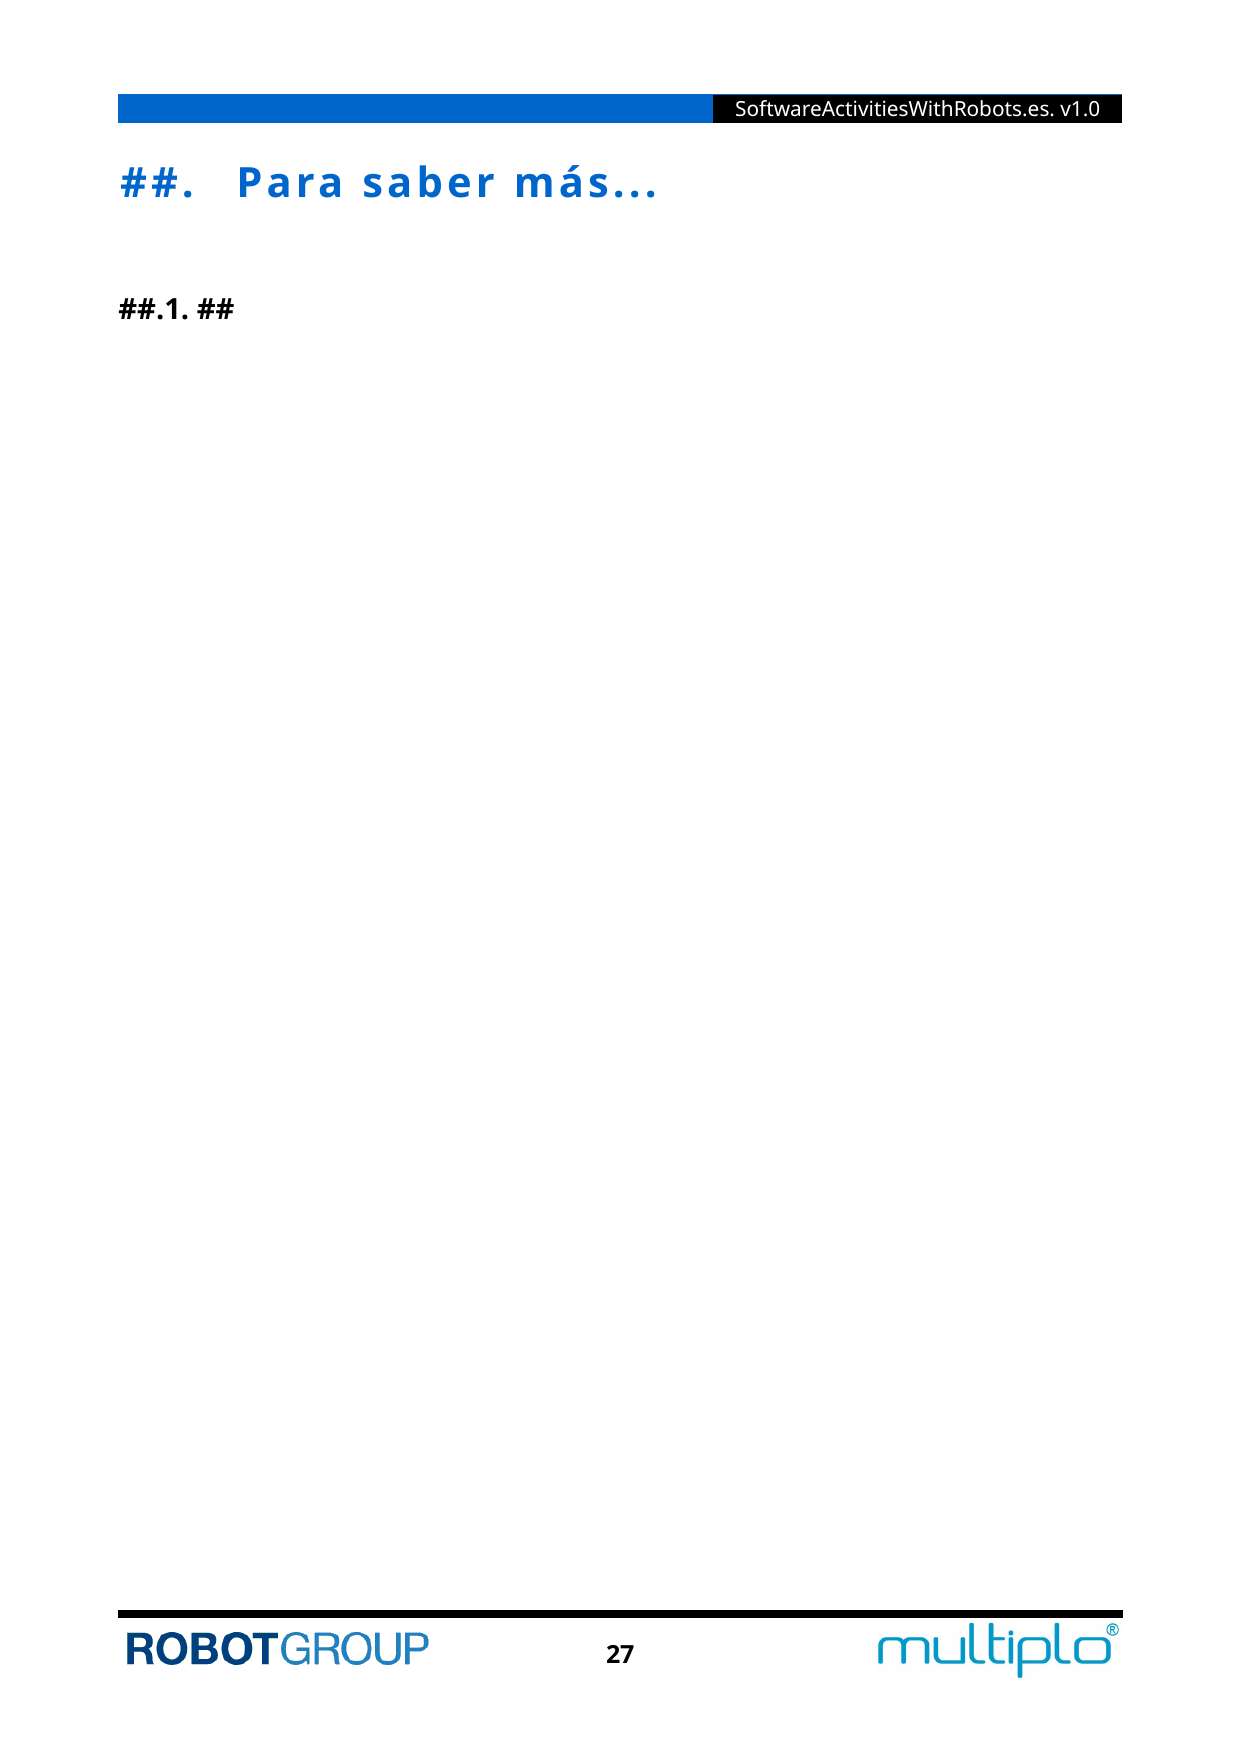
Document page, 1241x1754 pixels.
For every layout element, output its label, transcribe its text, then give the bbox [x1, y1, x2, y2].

text ##. Para saber más... [120, 152, 1122, 209]
text ##.1. ## [118, 289, 1122, 328]
picture [118, 1622, 434, 1673]
picture [877, 1622, 1123, 1679]
